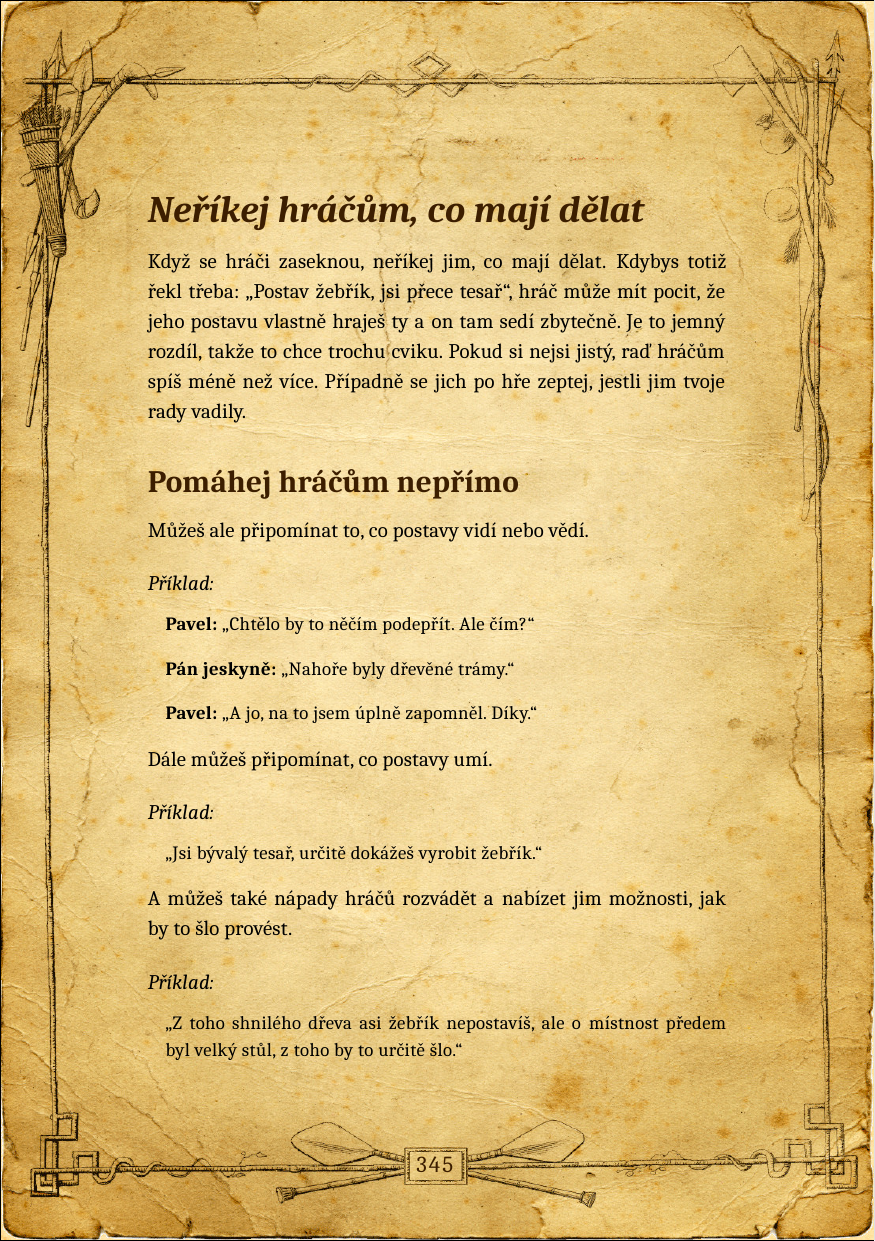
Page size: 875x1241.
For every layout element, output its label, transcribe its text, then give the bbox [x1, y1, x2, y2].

text Příklad: [148, 971, 726, 994]
text Příklad: [148, 572, 726, 596]
text Pán jeskyně: „Nahoře byly dřevěné trámy.“ [165, 658, 726, 680]
text „Jsi bývalý tesař, určitě dokážeš vyrobit žebřík.“ [165, 842, 726, 864]
picture [1, 1, 874, 1240]
text Můžeš ale připomínat to, co postavy vidí nebo vědí. [148, 518, 726, 542]
text Pavel: „Chtělo by to něčím podepřít. Ale čím?“ [165, 613, 726, 635]
text Příklad: [148, 801, 726, 825]
text A⁠ můžeš také nápady hráčů rozvádět a⁠ nabízet jim možnosti, jak by to šlo provést. [148, 887, 726, 941]
subtitle Neříkej hráčům, co mají dělat [148, 189, 726, 232]
subtitle Pomáhej hráčům nepřímo [148, 465, 726, 501]
text Pavel: „A⁠ jo, na to jsem úplně zapomněl. Díky.“ [165, 703, 726, 724]
text Když se hráči zaseknou, neříkej jim, co mají dělat. Kdybys totiž řekl třeba: „Postav žebřík, jsi přece tesař“, hráč může mít pocit, že jeho postavu vlastně hraješ ty a⁠ on tam sedí zbytečně. Je to jemný rozdíl, takže to chce trochu cviku. Pokud si nejsi jistý, raď hráčům spíš méně než více. Případně se jich po hře zeptej, jestli jim tvoje rady vadily. [148, 250, 726, 423]
text Dále můžeš připomínat, co postavy umí. [148, 747, 726, 771]
text „Z⁠ toho shnilého dřeva asi žebřík nepostavíš, ale o⁠ místnost předem byl velký stůl, z⁠ toho by to určitě šlo.“ [165, 1012, 726, 1061]
